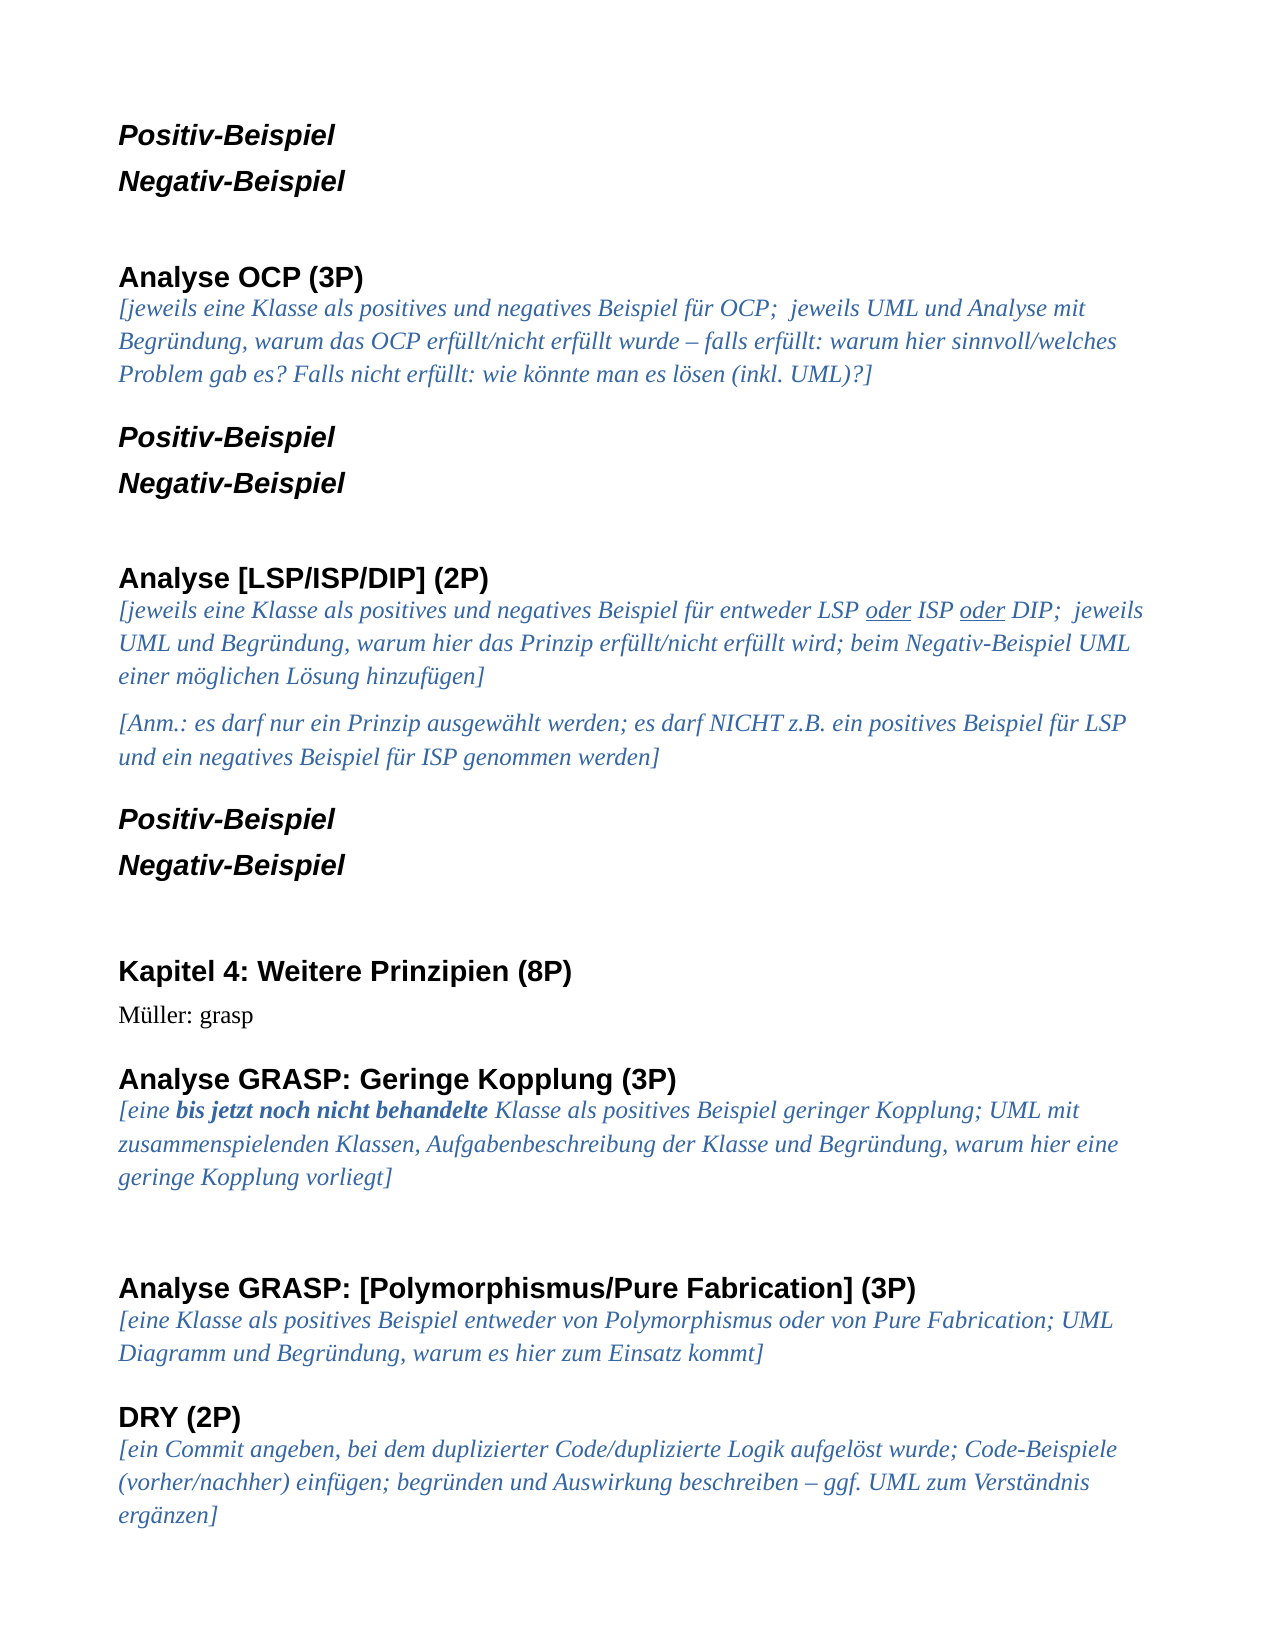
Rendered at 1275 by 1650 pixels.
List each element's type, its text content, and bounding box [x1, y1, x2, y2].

subtitle Analyse GRASP: Geringe Kopplung (3P) [118, 1062, 1157, 1096]
subtitle Analyse [LSP/ISP/DIP] (2P) [118, 561, 1157, 595]
subtitle Negativ-Beispiel [118, 848, 1157, 881]
subtitle Kapitel 4: Weitere Prinzipien (8P) [118, 954, 1157, 987]
text [ein Commit angeben, bei dem duplizierter Code/duplizierte Logik aufgelöst wurde; Code-Beispiele (vorher/nachher) einfügen; begründen und Auswirkung beschreiben – ggf. UML zum Verständnis ergänzen] [118, 1434, 1157, 1528]
subtitle Positiv-Beispiel [118, 802, 1157, 835]
subtitle Positiv-Beispiel [118, 118, 1157, 152]
text [jeweils eine Klasse als positives und negatives Beispiel für OCP; jeweils UML und Analyse mit Begründung, warum das OCP erfüllt/nicht erfüllt wurde – falls erfüllt: warum hier sinnvoll/welches Problem gab es? Falls nicht erfüllt: wie könnte man es lösen (inkl. UML)?] [118, 293, 1157, 388]
text [jeweils eine Klasse als positives und negatives Beispiel für entweder LSP oder ISP oder DIP; jeweils UML und Begründung, warum hier das Prinzip erfüllt/nicht erfüllt wird; beim Negativ-Beispiel UML einer möglichen Lösung hinzufügen] [118, 595, 1157, 690]
subtitle DRY (2P) [118, 1400, 1157, 1434]
text Müller: grasp [118, 1000, 1157, 1029]
subtitle Positiv-Beispiel [118, 419, 1157, 453]
text [eine Klasse als positives Beispiel entweder von Polymorphismus oder von Pure Fabrication; UML Diagramm und Begründung, warum es hier zum Einsatz kommt] [118, 1305, 1157, 1367]
subtitle Negativ-Beispiel [118, 466, 1157, 499]
text [Anm.: es darf nur ein Prinzip ausgewählt werden; es darf NICHT z.B. ein positives Beispiel für LSP und ein negatives Beispiel für ISP genommen werden] [118, 708, 1157, 770]
text [eine bis jetzt noch nicht behandelte Klasse als positives Beispiel geringer Kopplung; UML mit zusammenspielenden Klassen, Aufgabenbeschreibung der Klasse und Begründung, warum hier eine geringe Kopplung vorliegt] [118, 1096, 1157, 1190]
subtitle Analyse OCP (3P) [118, 260, 1157, 293]
subtitle Analyse GRASP: [Polymorphismus/Pure Fabrication] (3P) [118, 1271, 1157, 1305]
subtitle Negativ-Beispiel [118, 164, 1157, 198]
